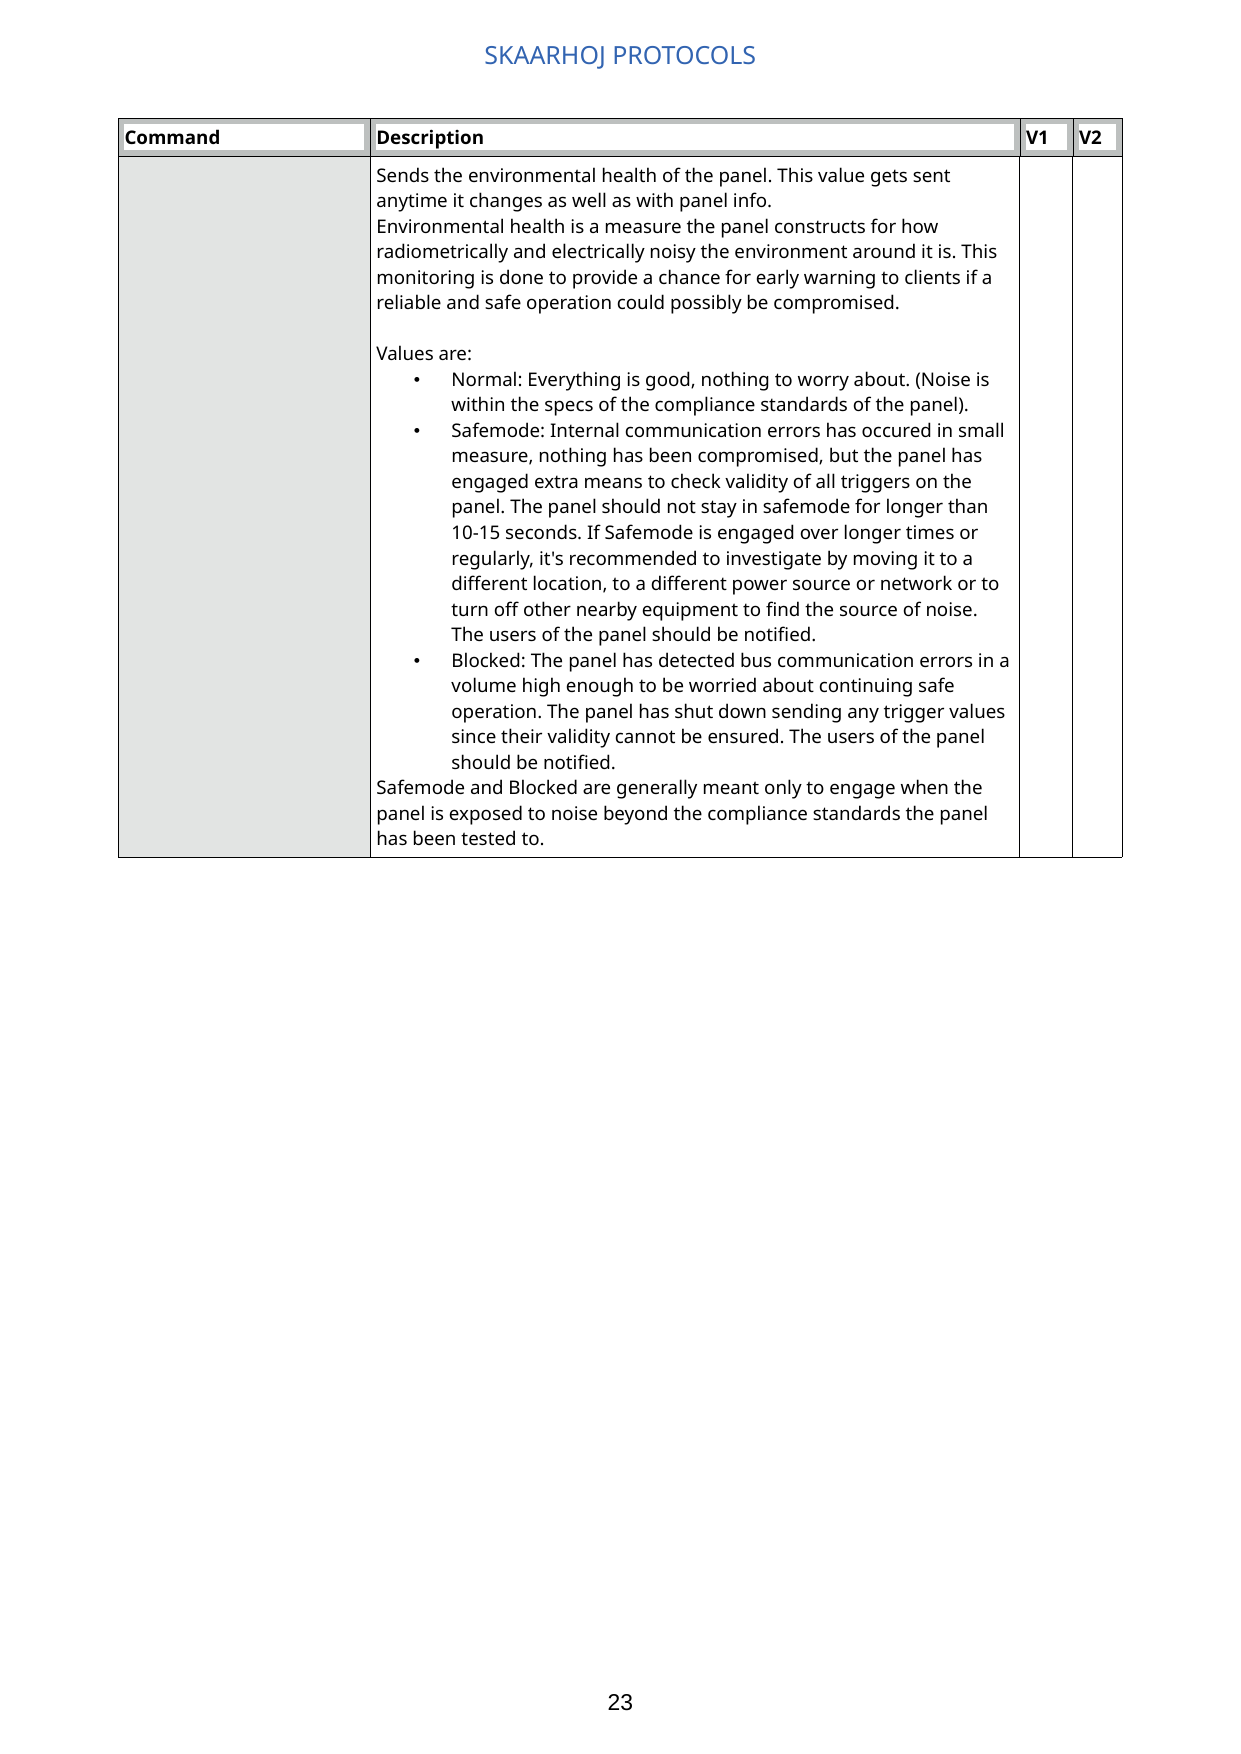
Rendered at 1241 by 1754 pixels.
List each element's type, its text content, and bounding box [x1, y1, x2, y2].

table_header Command [119, 119, 370, 156]
table_header Description [371, 119, 1020, 156]
table_cell - [1020, 157, 1072, 857]
table_header V1 [1021, 119, 1073, 156]
table_cell [1073, 157, 1122, 857]
table_cell Sends the environmental health of the panel. This value gets sent anytime it changes as well as with panel info. Environmental health is a measure the panel constructs for how radiometrically and electrically noisy the environment around it is. This monitoring is done to provide a chance for early warning to clients if a reliable and safe operation could possibly be compromised. Values are: Normal: Everything is good, nothing to worry about. (Noise is within the specs of the compliance standards of the panel). Safemode: Internal communication errors has occured in small measure, nothing has been compromised, but the panel has engaged extra means to check validity of all triggers on the panel. The panel should not stay in safemode for longer than 10-15 seconds. If Safemode is engaged over longer times or regularly, it's recommended to investigate by moving it to a different location, to a different power source or network or to turn off other nearby equipment to find the source of noise. The users of the panel should be notified. Blocked: The panel has detected bus communication errors in a volume high enough to be worried about continuing safe operation. The panel has shut down sending any trigger values since their validity cannot be ensured. The users of the panel should be notified. Safemode and Blocked are generally meant only to engage when the panel is exposed to noise beyond the compliance standards the panel has been tested to. [371, 157, 1019, 857]
table_cell [119, 157, 370, 857]
table_header V2 [1074, 119, 1122, 156]
